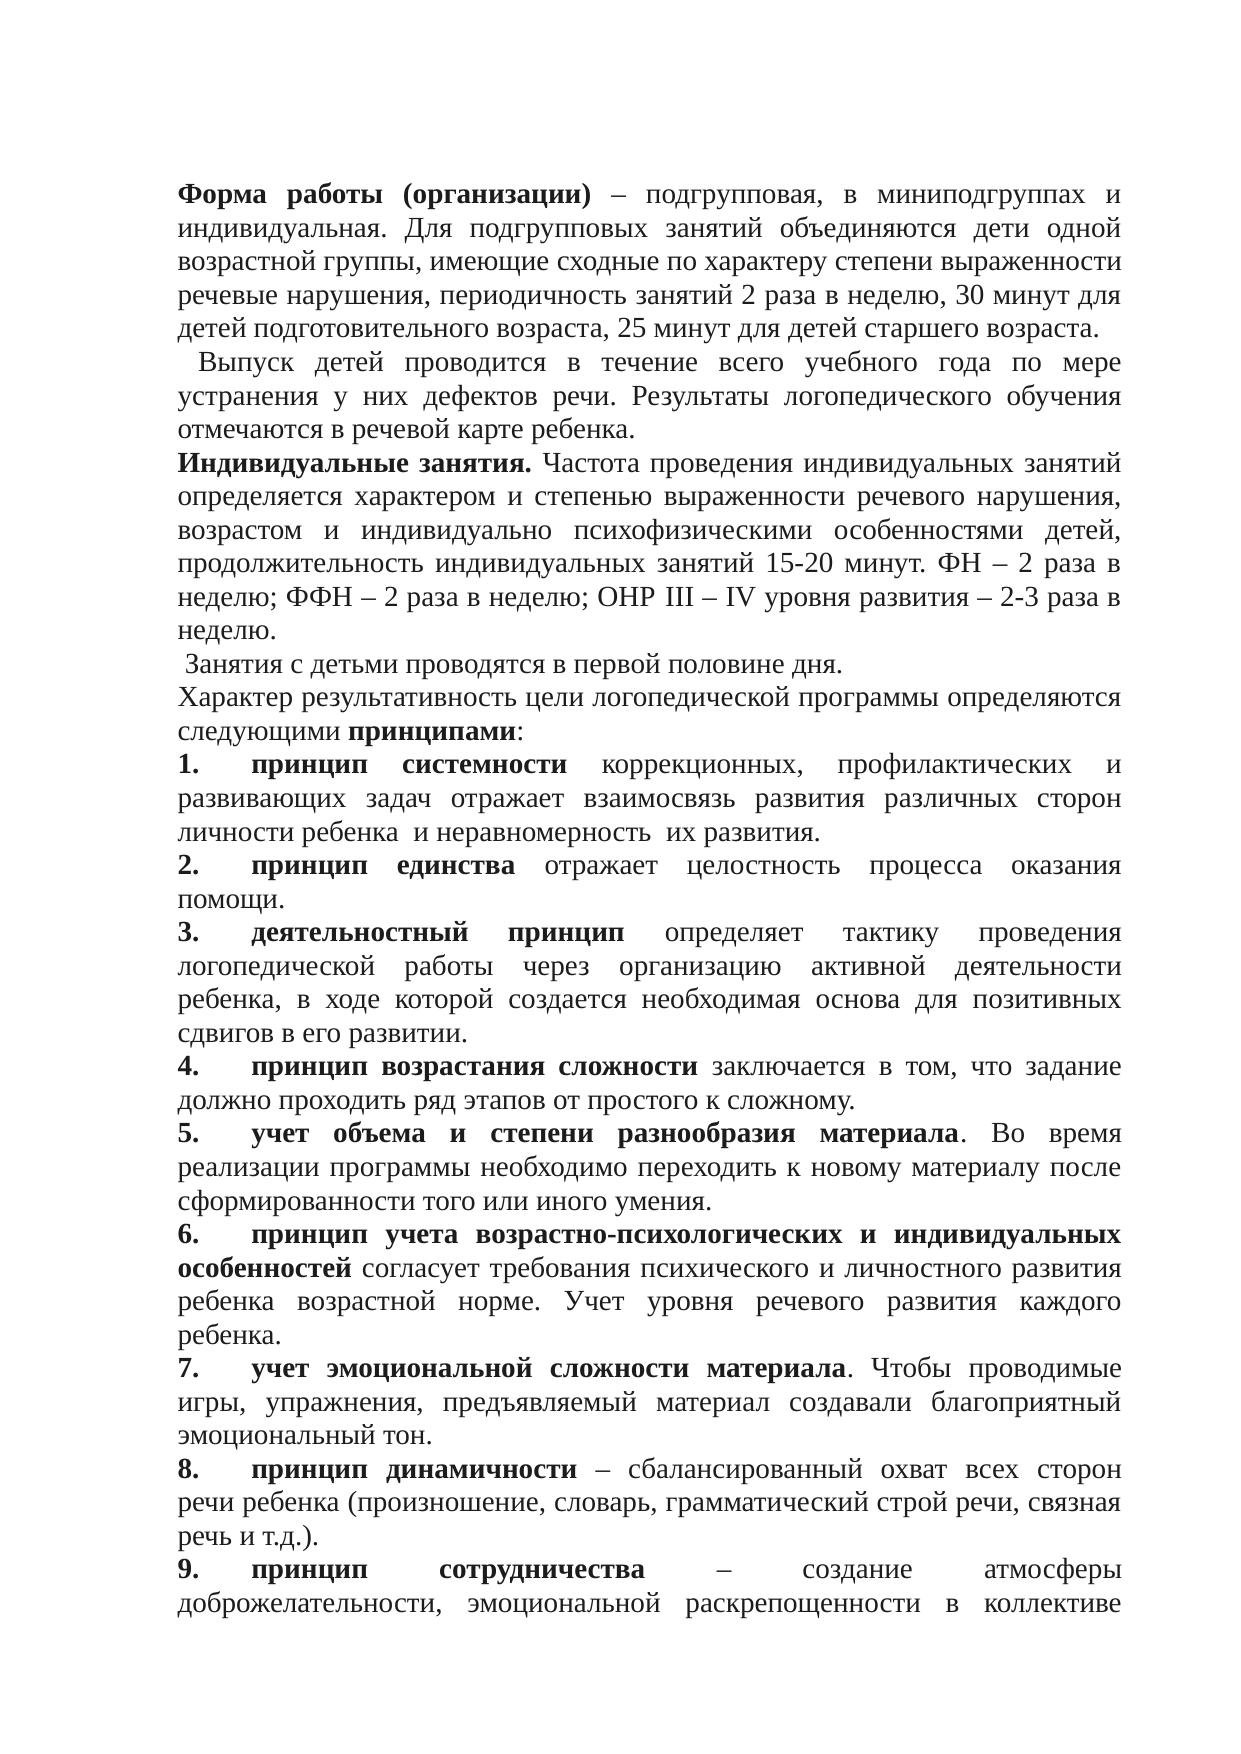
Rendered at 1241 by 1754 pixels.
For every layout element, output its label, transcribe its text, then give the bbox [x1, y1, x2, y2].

list учет эмоциональной сложности материала. Чтобы проводимые игры, упражнения, предъявляемый материал создавали благоприятный эмоциональный тон. [177, 1350, 1122, 1451]
list принцип возрастания сложности заключается в том, что задание должно проходить ряд этапов от простого к сложному. [177, 1048, 1122, 1116]
list принцип единства отражает целостность процесса оказания помощи. [177, 847, 1122, 914]
text Индивидуальные занятия. Частота проведения индивидуальных занятий определяется характером и степенью выраженности речевого нарушения, возрастом и индивидуально психофизическими особенностями детей, продолжительность индивидуальных занятий 15-20 минут. ФН – 2 раза в неделю; ФФН – 2 раза в неделю; ОНР III – IV уровня развития – 2-3 раза в неделю. [177, 445, 1122, 646]
list принцип системности коррекционных, профилактических и развивающих задач отражает взаимосвязь развития различных сторон личности ребенка и неравномерность их развития. [177, 747, 1122, 847]
text Характер результативность цели логопедической программы определяются следующими принципами: [177, 679, 1122, 747]
text Выпуск детей проводится в течение всего учебного года по мере устранения у них дефектов речи. Результаты логопедического обучения отмечаются в речевой карте ребенка. [177, 344, 1122, 445]
list учет объема и степени разнообразия материала. Во время реализации программы необходимо переходить к новому материалу после сформированности того или иного умения. [177, 1116, 1122, 1216]
list принцип учета возрастно-психологических и индивидуальных особенностей согласует требования психического и личностного развития ребенка возрастной норме. Учет уровня речевого развития каждого ребенка. [177, 1216, 1122, 1350]
list деятельностный принцип определяет тактику проведения логопедической работы через организацию активной деятельности ребенка, в ходе которой создается необходимая основа для позитивных сдвигов в его развитии. [177, 914, 1122, 1048]
text Форма работы (организации) – подгрупповая, в миниподгруппах и индивидуальная. Для подгрупповых занятий объединяются дети одной возрастной группы, имеющие сходные по характеру степени выраженности речевые нарушения, периодичность занятий 2 раза в неделю, 30 минут для детей подготовительного возраста, 25 минут для детей старшего возраста. [177, 176, 1122, 344]
list принцип сотрудничества – создание атмосферы доброжелательности, эмоциональной раскрепощенности в коллективе [177, 1552, 1122, 1619]
text Занятия с детьми проводятся в первой половине дня. [177, 646, 1122, 679]
list принцип динамичности – сбалансированный охват всех сторон речи ребенка (произношение, словарь, грамматический строй речи, связная речь и т.д.). [177, 1451, 1122, 1552]
